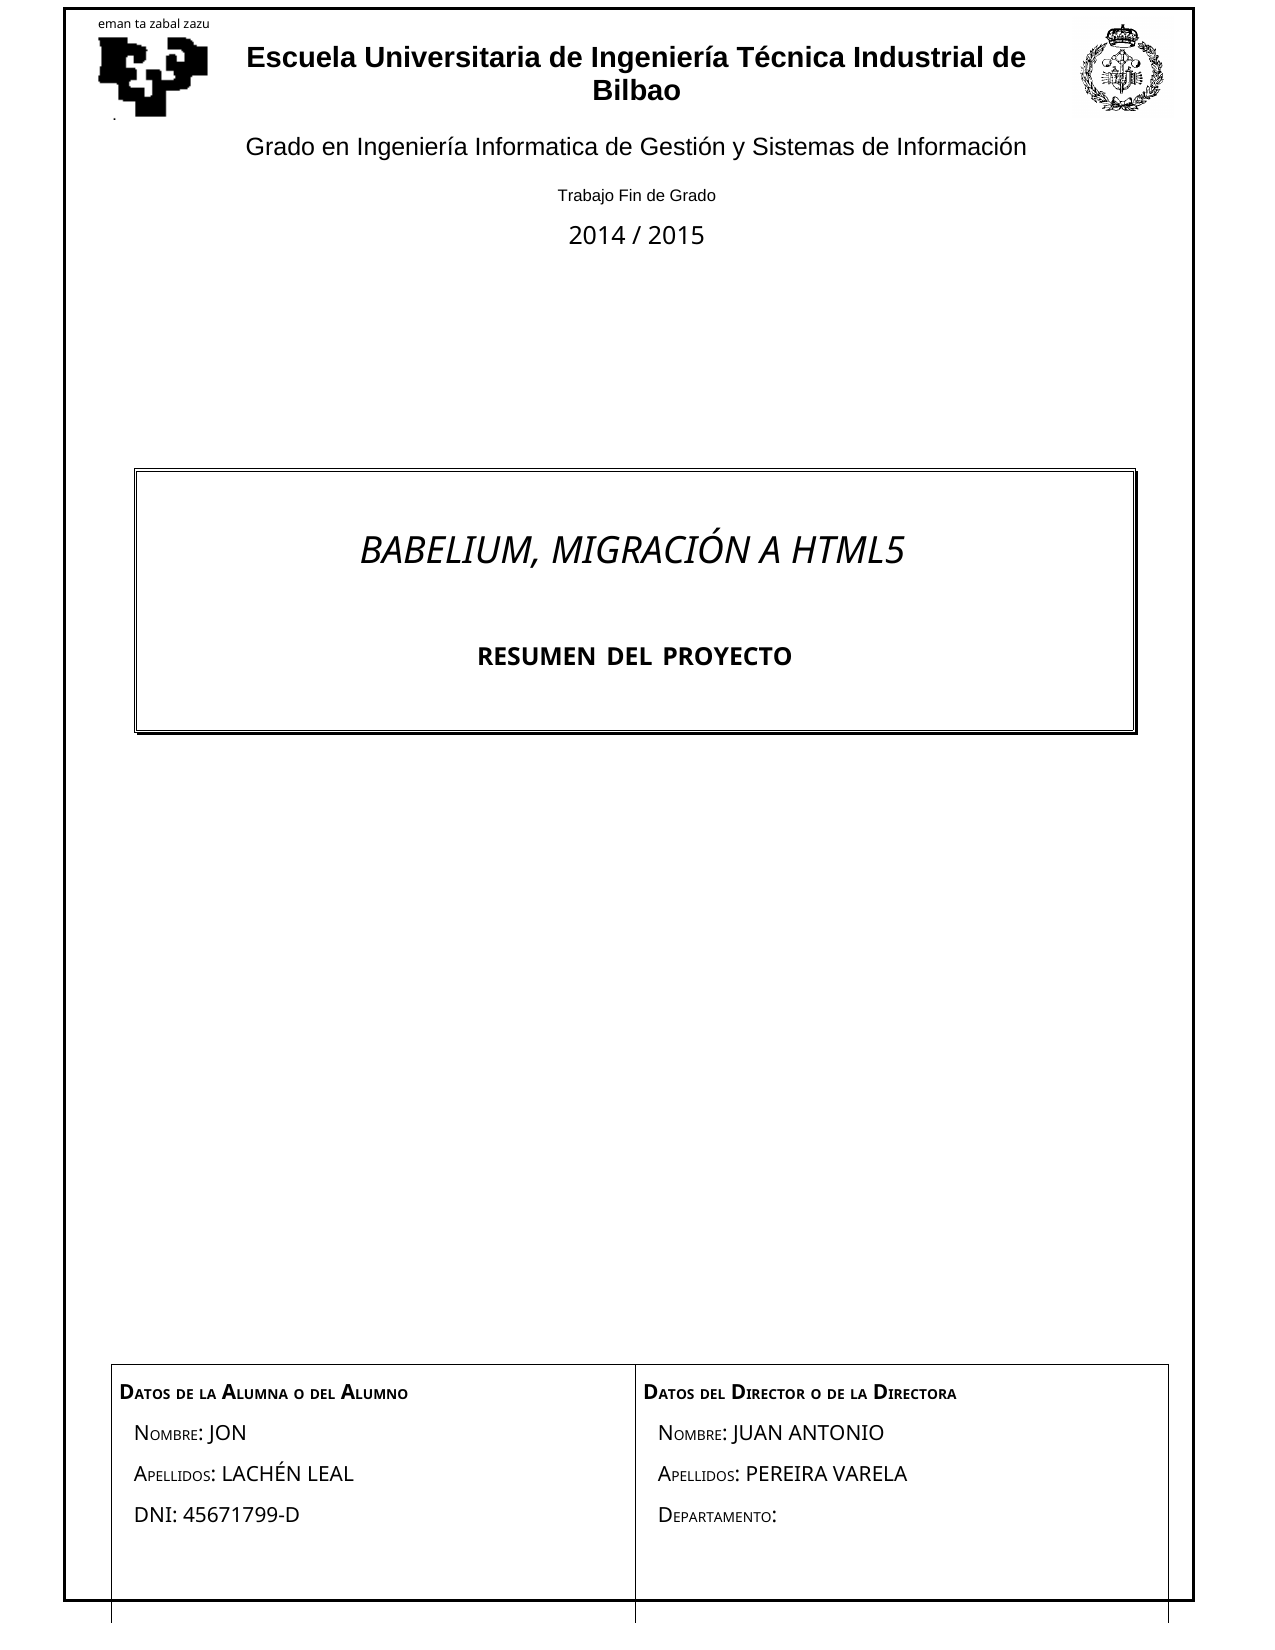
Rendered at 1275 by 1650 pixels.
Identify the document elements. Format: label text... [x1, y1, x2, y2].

table_cell [636, 1529, 1168, 1599]
table_header [45, 15, 63, 264]
table_header Escuela Universitaria de Ingeniería Técnica Industrial de Bilbao Grado en Ingeniería Informatica de Gestión y Sistemas de Información Trabajo Fin de Grado 2014 / 2015 [225, 15, 1048, 264]
table_cell [636, 1602, 1168, 1623]
table_header eman ta zabal zazu [66, 15, 225, 264]
table_cell [112, 1602, 635, 1623]
text BABELIUM, MIGRACIÓN A HTML5 [137, 519, 1133, 575]
table_cell [112, 1529, 635, 1599]
table_header Datos de la Alumna o del Alumno Nombre: JON Apellidos: LACHÉN LEAL DNI: 45671799-D [112, 1365, 635, 1528]
table_header [1048, 15, 1192, 264]
picture [1072, 16, 1174, 118]
table_header Datos del Director o de la Directora Nombre: JUAN ANTONIO Apellidos: PEREIRA VARELA Departamento: [636, 1365, 1168, 1528]
text resumen del proyecto [137, 621, 1133, 677]
